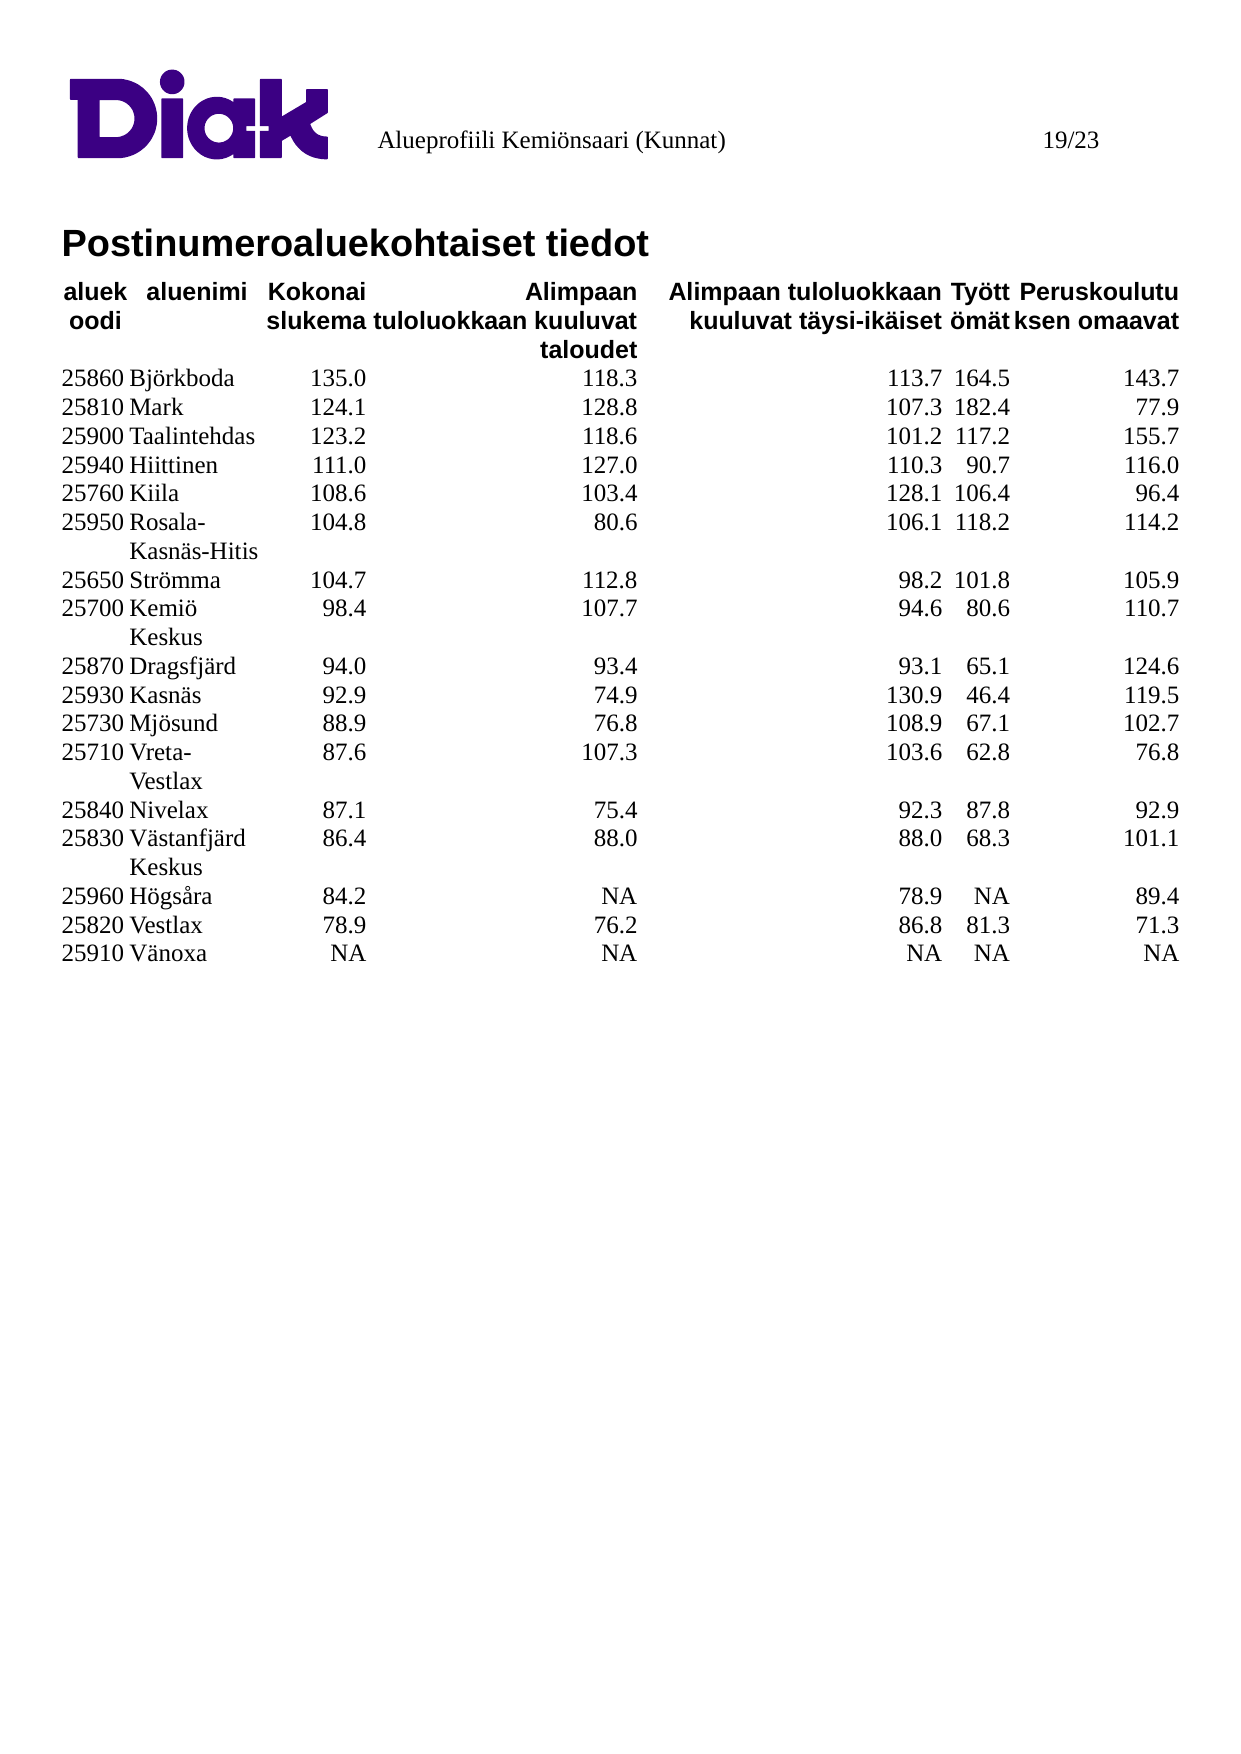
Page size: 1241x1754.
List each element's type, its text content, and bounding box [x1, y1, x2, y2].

table_cell 130.9 [637, 680, 942, 708]
table_cell 108.9 [637, 709, 942, 737]
table_cell 25650 [61, 565, 129, 593]
table_header Peruskoulutuksen omaavat [1010, 277, 1179, 363]
table_cell 62.8 [942, 737, 1010, 795]
table_header Alimpaan tuloluokkaan kuuluvat täysi-ikäiset [637, 277, 942, 363]
table_cell 101.8 [942, 565, 1010, 593]
table_cell Taalintehdas [129, 421, 264, 450]
table_cell 89.4 [1010, 881, 1179, 910]
table_cell 107.3 [637, 392, 942, 421]
table_cell 143.7 [1010, 364, 1179, 392]
table_cell 96.4 [1010, 479, 1179, 507]
table_cell 124.1 [265, 392, 366, 421]
table_cell 25830 [61, 824, 129, 881]
table_cell 101.1 [1010, 824, 1179, 881]
table_cell 88.9 [265, 709, 366, 737]
table_cell 76.2 [366, 910, 637, 938]
table_cell 93.1 [637, 651, 942, 680]
table_cell 25910 [61, 939, 129, 967]
table_cell 88.0 [637, 824, 942, 881]
table_cell 92.9 [1010, 795, 1179, 823]
table_cell Vänoxa [129, 939, 264, 967]
table_cell 25810 [61, 392, 129, 421]
table_cell 81.3 [942, 910, 1010, 938]
table_cell 25870 [61, 651, 129, 680]
table_cell 75.4 [366, 795, 637, 823]
table_cell 116.0 [1010, 450, 1179, 478]
table_cell Vreta-Vestlax [129, 737, 264, 795]
table_cell 182.4 [942, 392, 1010, 421]
table_cell 25710 [61, 737, 129, 795]
table_cell NA [366, 881, 637, 910]
table_cell 135.0 [265, 364, 366, 392]
table_cell 80.6 [942, 594, 1010, 651]
table_cell 118.3 [366, 364, 637, 392]
table_cell 105.9 [1010, 565, 1179, 593]
table_cell 98.4 [265, 594, 366, 651]
table_cell Kasnäs [129, 680, 264, 708]
table_cell Björkboda [129, 364, 264, 392]
table_cell Högsåra [129, 881, 264, 910]
table_cell Hiittinen [129, 450, 264, 478]
table_cell 108.6 [265, 479, 366, 507]
table_cell NA [265, 939, 366, 967]
table_cell 114.2 [1010, 507, 1179, 565]
table_header Alimpaan tuloluokkaan kuuluvat taloudet [366, 277, 637, 363]
table_cell 65.1 [942, 651, 1010, 680]
table_header Kokonaislukema [265, 277, 366, 363]
table_cell 107.7 [366, 594, 637, 651]
table_cell 25860 [61, 364, 129, 392]
table_cell NA [1010, 939, 1179, 967]
table_cell 94.0 [265, 651, 366, 680]
table_cell 25730 [61, 709, 129, 737]
table_cell 98.2 [637, 565, 942, 593]
table_cell Kemiö Keskus [129, 594, 264, 651]
table_cell 127.0 [366, 450, 637, 478]
table_cell Vestlax [129, 910, 264, 938]
table_cell 118.2 [942, 507, 1010, 565]
table_cell Rosala-Kasnäs-Hitis [129, 507, 264, 565]
table_cell NA [942, 939, 1010, 967]
table_cell Kiila [129, 479, 264, 507]
table_cell 67.1 [942, 709, 1010, 737]
table_cell 110.7 [1010, 594, 1179, 651]
table_cell 80.6 [366, 507, 637, 565]
table_cell NA [637, 939, 942, 967]
table_cell Västanfjärd Keskus [129, 824, 264, 881]
table_cell 112.8 [366, 565, 637, 593]
table_cell 119.5 [1010, 680, 1179, 708]
table_cell 78.9 [265, 910, 366, 938]
table_cell 25930 [61, 680, 129, 708]
table_cell 102.7 [1010, 709, 1179, 737]
table_cell 25940 [61, 450, 129, 478]
table_cell Mark [129, 392, 264, 421]
table_cell 78.9 [637, 881, 942, 910]
table_cell 124.6 [1010, 651, 1179, 680]
table_cell 128.8 [366, 392, 637, 421]
table_cell 104.8 [265, 507, 366, 565]
table_cell 25960 [61, 881, 129, 910]
table_cell 117.2 [942, 421, 1010, 450]
table_header Työttömät [942, 277, 1010, 363]
table_cell NA [366, 939, 637, 967]
table_cell 77.9 [1010, 392, 1179, 421]
table_cell 107.3 [366, 737, 637, 795]
table_cell 118.6 [366, 421, 637, 450]
table_cell 25900 [61, 421, 129, 450]
table_cell 25760 [61, 479, 129, 507]
table_cell 106.4 [942, 479, 1010, 507]
table_cell 155.7 [1010, 421, 1179, 450]
table_cell 87.1 [265, 795, 366, 823]
table_cell Nivelax [129, 795, 264, 823]
table_cell 46.4 [942, 680, 1010, 708]
table_cell 101.2 [637, 421, 942, 450]
table_cell 74.9 [366, 680, 637, 708]
table_cell Strömma [129, 565, 264, 593]
table_cell 110.3 [637, 450, 942, 478]
table_cell 113.7 [637, 364, 942, 392]
table_cell Dragsfjärd [129, 651, 264, 680]
table_cell 103.4 [366, 479, 637, 507]
table_cell 87.6 [265, 737, 366, 795]
table_cell Mjösund [129, 709, 264, 737]
table_cell 87.8 [942, 795, 1010, 823]
table_cell 84.2 [265, 881, 366, 910]
table_cell 86.4 [265, 824, 366, 881]
table_cell 128.1 [637, 479, 942, 507]
table_cell 25820 [61, 910, 129, 938]
table_cell 104.7 [265, 565, 366, 593]
table_cell NA [942, 881, 1010, 910]
table_cell 76.8 [366, 709, 637, 737]
table_cell 25950 [61, 507, 129, 565]
table_cell 92.3 [637, 795, 942, 823]
table_cell 93.4 [366, 651, 637, 680]
table_cell 90.7 [942, 450, 1010, 478]
table_header aluekoodi [61, 277, 129, 363]
table_cell 103.6 [637, 737, 942, 795]
table_cell 164.5 [942, 364, 1010, 392]
table_cell 106.1 [637, 507, 942, 565]
table_cell 92.9 [265, 680, 366, 708]
table_cell 88.0 [366, 824, 637, 881]
table_cell 71.3 [1010, 910, 1179, 938]
table_cell 123.2 [265, 421, 366, 450]
table_cell 94.6 [637, 594, 942, 651]
table_header aluenimi [129, 277, 264, 363]
subtitle Postinumeroaluekohtaiset tiedot [61, 221, 1179, 265]
table_cell 111.0 [265, 450, 366, 478]
table_cell 68.3 [942, 824, 1010, 881]
table_cell 76.8 [1010, 737, 1179, 795]
table_cell 25700 [61, 594, 129, 651]
table_cell 25840 [61, 795, 129, 823]
table_cell 86.8 [637, 910, 942, 938]
